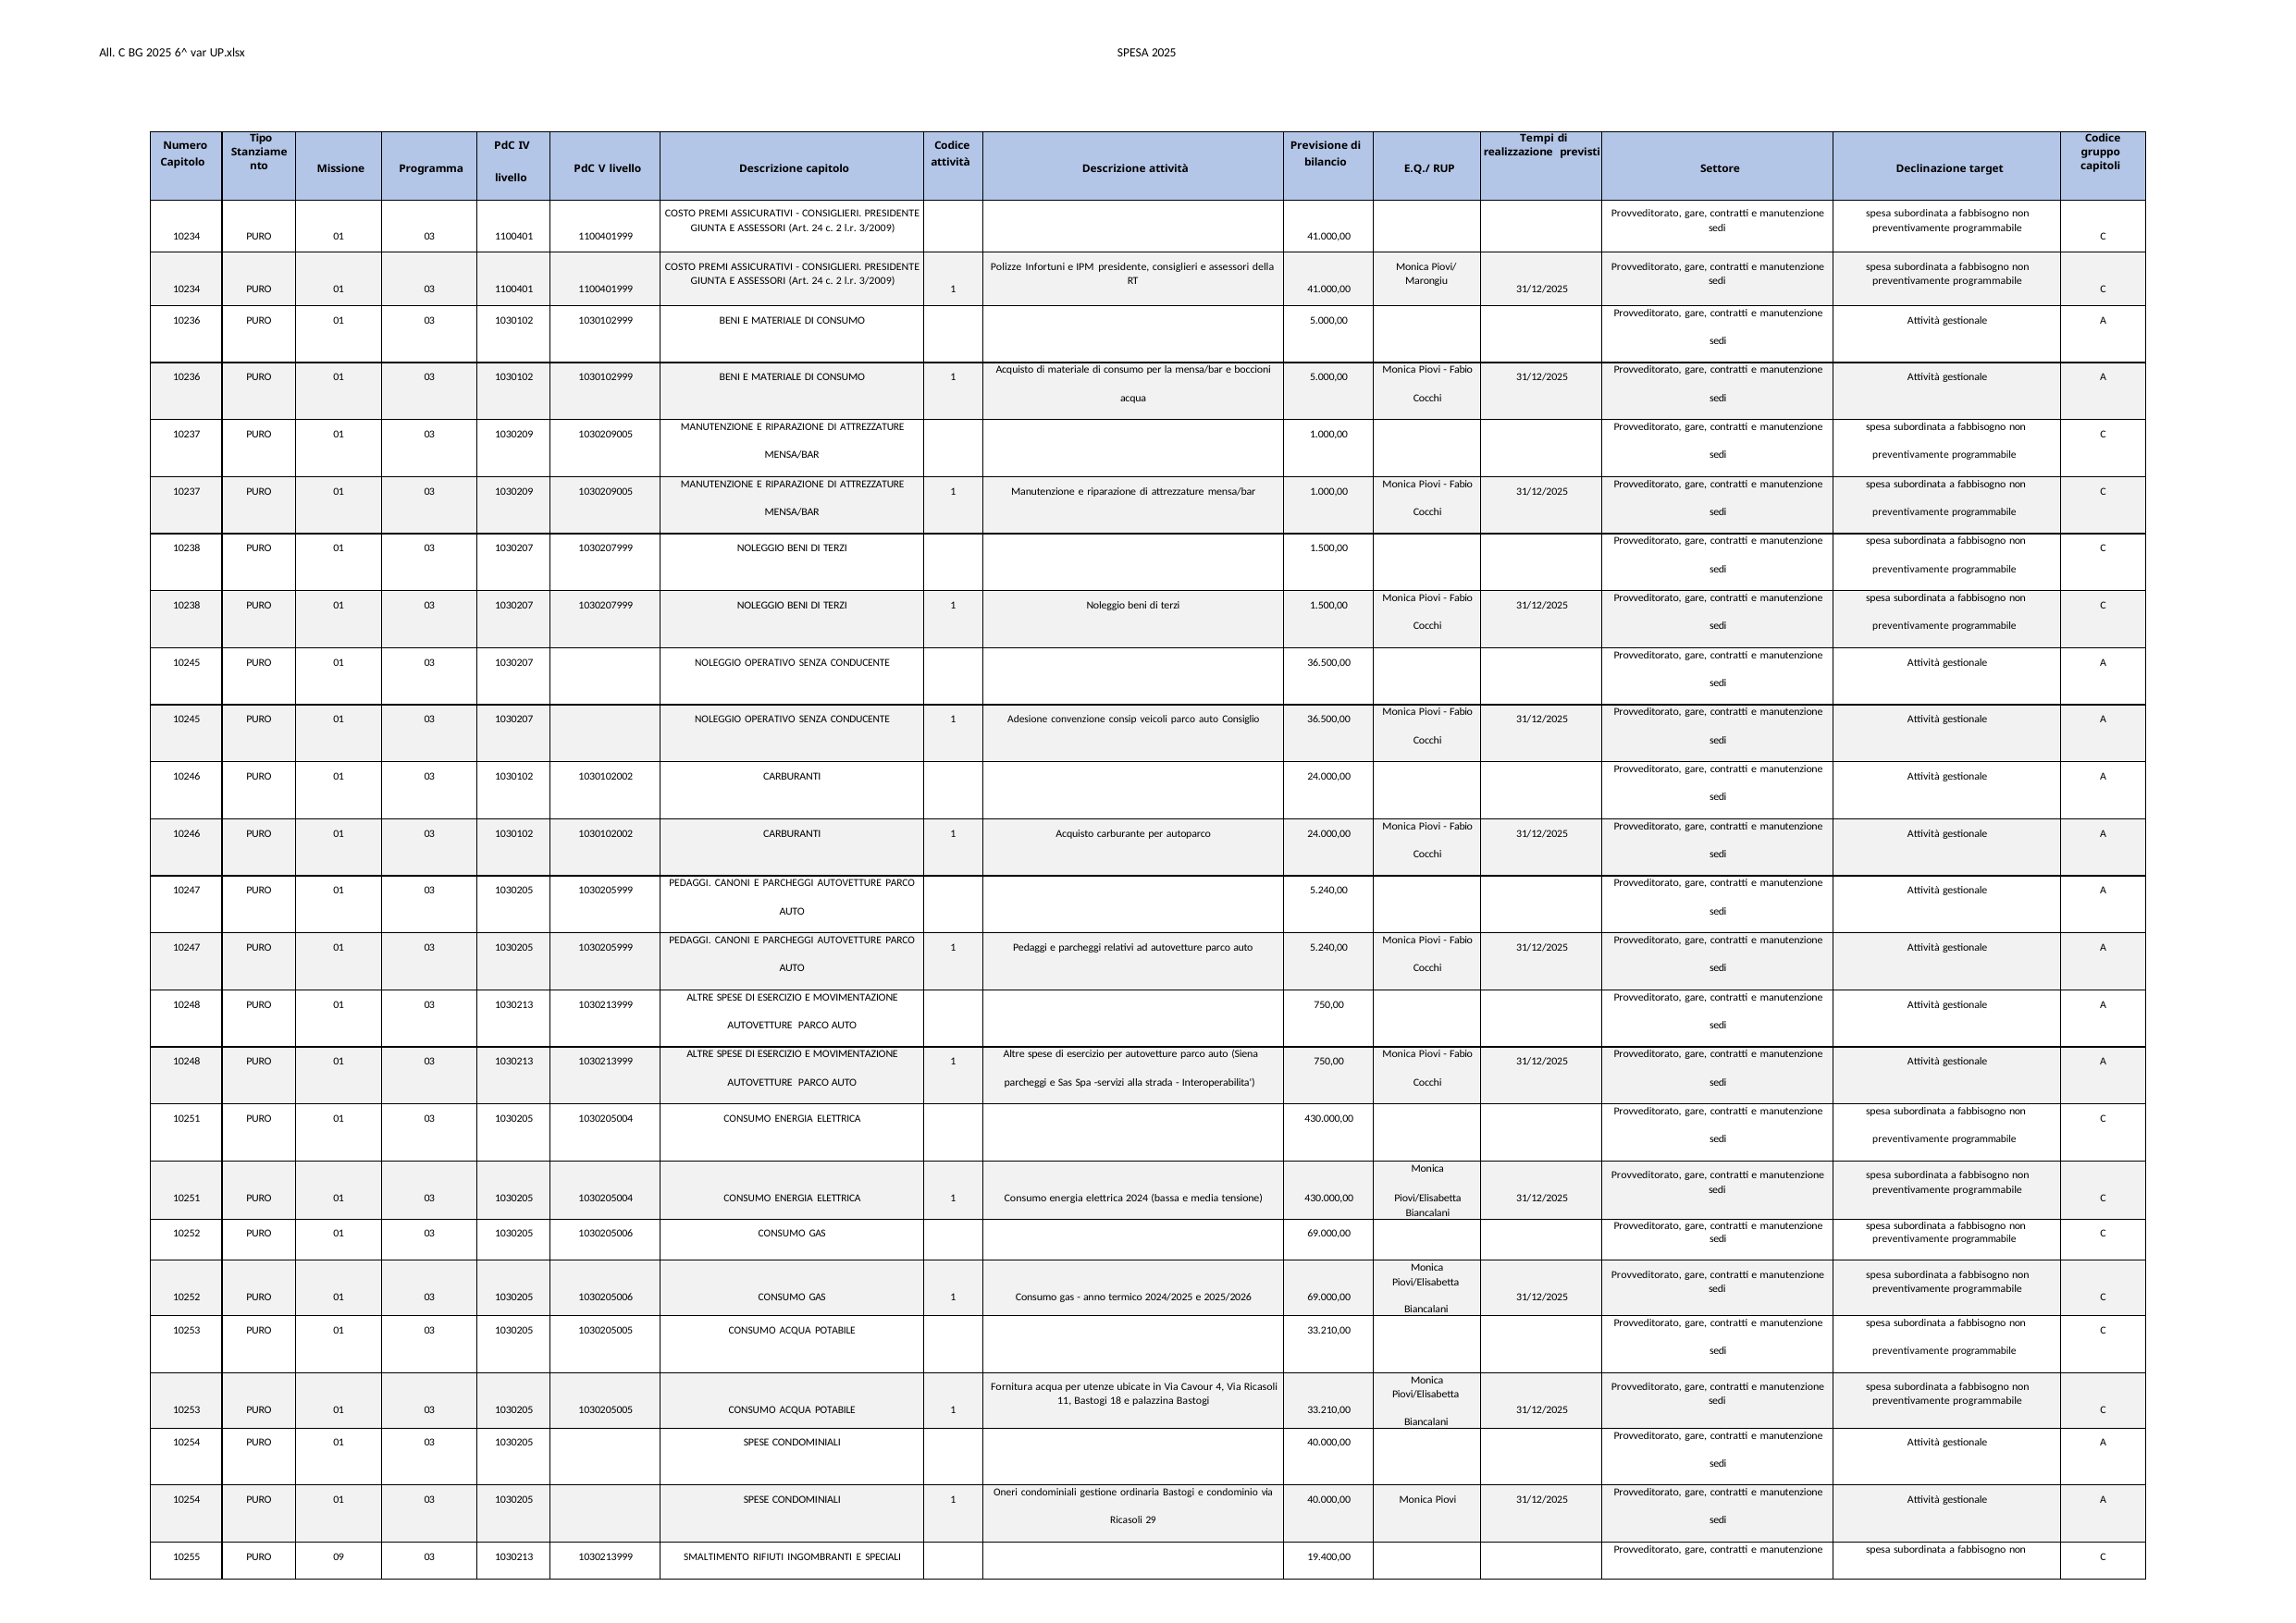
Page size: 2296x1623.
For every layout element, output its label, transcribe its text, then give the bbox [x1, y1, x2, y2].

table_cell 40.000,00 [1284, 1485, 1373, 1542]
table_cell 01 [296, 1429, 381, 1484]
table_cell Attività gestionale [1833, 1485, 2060, 1542]
table_cell C [2061, 1104, 2145, 1161]
table_cell 1030102 [477, 306, 549, 362]
table_cell 5.240,00 [1284, 933, 1373, 990]
table_cell 01 [296, 535, 381, 590]
table_cell [983, 1104, 1283, 1161]
table_cell Provveditorato, gare, contratti e manutenzione sedi [1602, 535, 1833, 590]
table_cell CONSUMO ACQUA POTABILE [660, 1316, 923, 1372]
table_cell 01 [296, 819, 381, 875]
table_cell Monica Piovi - Fabio Cocchi [1374, 1048, 1480, 1103]
table_cell spesa subordinata a fabbisogno non preventivamente programmabile [1833, 1104, 2060, 1161]
table_cell 1 [924, 477, 982, 533]
table_header Programma [382, 132, 476, 200]
table_cell [550, 1429, 660, 1484]
table_cell [924, 1220, 982, 1260]
table_cell 1030205 [477, 1220, 549, 1260]
table_cell Monica Piovi [1374, 1485, 1480, 1542]
table_cell 1.000,00 [1284, 420, 1373, 476]
table_cell 31/12/2025 [1481, 477, 1601, 533]
table_cell 1030102999 [550, 306, 660, 362]
table_cell 01 [296, 933, 381, 990]
table_cell 03 [382, 1316, 476, 1372]
table_cell PURO [223, 1316, 295, 1372]
table_cell PURO [223, 535, 295, 590]
table_cell PURO [223, 706, 295, 761]
table_cell [1374, 648, 1480, 704]
table_cell 03 [382, 877, 476, 932]
table_cell C [2061, 591, 2145, 647]
table_cell 10252 [151, 1260, 221, 1315]
table_cell 19.400,00 [1284, 1543, 1373, 1579]
table_cell COSTO PREMI ASSICURATIVI - CONSIGLIERI. PRESIDENTE GIUNTA E ASSESSORI (Art. 24 c. 2 l.r. 3/2009) [660, 252, 923, 305]
table_cell CARBURANTI [660, 762, 923, 818]
table_cell 1 [924, 1373, 982, 1428]
table_cell 10236 [151, 363, 221, 419]
table_header Settore [1602, 132, 1833, 200]
table_cell [550, 706, 660, 761]
table_cell [1374, 1429, 1480, 1484]
table_cell [1481, 201, 1601, 252]
table_cell C [2061, 1316, 2145, 1372]
table_cell 10236 [151, 306, 221, 362]
table_cell 1030207 [477, 591, 549, 647]
table_cell 10251 [151, 1104, 221, 1161]
table_cell A [2061, 1429, 2145, 1484]
table_cell 430.000,00 [1284, 1162, 1373, 1219]
table_cell 03 [382, 477, 476, 533]
table_cell Provveditorato, gare, contratti e manutenzione sedi [1602, 933, 1833, 990]
table_cell [924, 1104, 982, 1161]
table_header Tipo Stanziame nto [223, 132, 295, 200]
table_cell 1030205999 [550, 933, 660, 990]
table_cell [1481, 1543, 1601, 1579]
table_cell 10252 [151, 1220, 221, 1260]
table_cell Provveditorato, gare, contratti e manutenzione sedi [1602, 477, 1833, 533]
table_cell C [2061, 252, 2145, 305]
table_cell [924, 762, 982, 818]
table_cell C [2061, 201, 2145, 252]
table_cell Monica Piovi - Fabio Cocchi [1374, 363, 1480, 419]
table_cell 10237 [151, 477, 221, 533]
table_cell [983, 306, 1283, 362]
table_cell [983, 990, 1283, 1046]
table_cell 1100401 [477, 252, 549, 305]
table_cell 5.000,00 [1284, 363, 1373, 419]
table_cell spesa subordinata a fabbisogno non preventivamente programmabile [1833, 1373, 2060, 1428]
table_cell [1481, 420, 1601, 476]
table_cell 31/12/2025 [1481, 1162, 1601, 1219]
table_cell 41.000,00 [1284, 252, 1373, 305]
table_cell 31/12/2025 [1481, 706, 1601, 761]
table_cell Monica Piovi - Fabio Cocchi [1374, 819, 1480, 875]
table_cell Pedaggi e parcheggi relativi ad autovetture parco auto [983, 933, 1283, 990]
table_header Previsione di bilancio [1284, 132, 1373, 200]
table_cell PURO [223, 1048, 295, 1103]
table_cell 03 [382, 1485, 476, 1542]
table_cell Provveditorato, gare, contratti e manutenzione sedi [1602, 762, 1833, 818]
table_cell A [2061, 363, 2145, 419]
table_cell 1030205004 [550, 1104, 660, 1161]
table_cell 1030102 [477, 363, 549, 419]
table_cell 1030205006 [550, 1220, 660, 1260]
table_cell 1030213 [477, 990, 549, 1046]
table_cell A [2061, 819, 2145, 875]
table_cell 1030207 [477, 535, 549, 590]
table_cell Provveditorato, gare, contratti e manutenzione sedi [1602, 1260, 1833, 1315]
table_cell ALTRE SPESE DI ESERCIZIO E MOVIMENTAZIONE AUTOVETTURE PARCO AUTO [660, 1048, 923, 1103]
table_cell 01 [296, 477, 381, 533]
table_cell 1030205006 [550, 1260, 660, 1315]
table_cell PURO [223, 877, 295, 932]
table_cell [924, 1316, 982, 1372]
table_cell PURO [223, 1220, 295, 1260]
table_cell 10253 [151, 1373, 221, 1428]
table_cell 1 [924, 252, 982, 305]
table_cell Monica Piovi/ Marongiu [1374, 252, 1480, 305]
table_cell 01 [296, 706, 381, 761]
table_cell 01 [296, 877, 381, 932]
table_cell spesa subordinata a fabbisogno non preventivamente programmabile [1833, 420, 2060, 476]
table_cell 1030209 [477, 477, 549, 533]
table_cell 10254 [151, 1485, 221, 1542]
table_cell PURO [223, 933, 295, 990]
table_cell Provveditorato, gare, contratti e manutenzione sedi [1602, 1485, 1833, 1542]
table_cell Monica Piovi - Fabio Cocchi [1374, 933, 1480, 990]
table_cell 1 [924, 1485, 982, 1542]
table_cell 01 [296, 1162, 381, 1219]
table_cell Noleggio beni di terzi [983, 591, 1283, 647]
table_cell 1 [924, 933, 982, 990]
table_cell spesa subordinata a fabbisogno non preventivamente programmabile [1833, 1220, 2060, 1260]
table_cell 1030102999 [550, 363, 660, 419]
table_cell [1481, 1316, 1601, 1372]
table_header Descrizione capitolo [660, 132, 923, 200]
table_header PdC V livello [550, 132, 660, 200]
table_cell 1030102 [477, 762, 549, 818]
table_cell 36.500,00 [1284, 648, 1373, 704]
table_cell 5.000,00 [1284, 306, 1373, 362]
table_cell 1 [924, 363, 982, 419]
table_cell 31/12/2025 [1481, 252, 1601, 305]
table_cell 1.500,00 [1284, 535, 1373, 590]
table_cell spesa subordinata a fabbisogno non preventivamente programmabile [1833, 477, 2060, 533]
table_cell [1374, 1220, 1480, 1260]
table_cell 750,00 [1284, 1048, 1373, 1103]
table_cell C [2061, 420, 2145, 476]
table_cell [1481, 877, 1601, 932]
table_cell 10246 [151, 819, 221, 875]
table_cell [983, 535, 1283, 590]
table_cell Monica Piovi/Elisabetta Biancalani [1374, 1373, 1480, 1428]
table_cell CONSUMO ACQUA POTABILE [660, 1373, 923, 1428]
table_cell [1374, 306, 1480, 362]
table_cell 03 [382, 1429, 476, 1484]
table_cell spesa subordinata a fabbisogno non preventivamente programmabile [1833, 1162, 2060, 1219]
table_cell Altre spese di esercizio per autovetture parco auto (Siena parcheggi e Sas Spa -servizi alla strada - Interoperabilita') [983, 1048, 1283, 1103]
table_cell 430.000,00 [1284, 1104, 1373, 1161]
table_cell A [2061, 990, 2145, 1046]
table_cell 03 [382, 1220, 476, 1260]
table_cell C [2061, 1260, 2145, 1315]
table_cell 31/12/2025 [1481, 933, 1601, 990]
table_cell SMALTIMENTO RIFIUTI INGOMBRANTI E SPECIALI [660, 1543, 923, 1579]
table_cell PURO [223, 477, 295, 533]
table_cell 1030207 [477, 648, 549, 704]
table_cell 1030213 [477, 1543, 549, 1579]
table_cell [983, 1316, 1283, 1372]
table_header Descrizione attività [983, 132, 1283, 200]
table_cell PURO [223, 201, 295, 252]
table_cell 1030209 [477, 420, 549, 476]
table_cell A [2061, 306, 2145, 362]
table_cell 01 [296, 762, 381, 818]
table_cell 1030213999 [550, 990, 660, 1046]
table_cell 1030207 [477, 706, 549, 761]
table_cell 01 [296, 1260, 381, 1315]
table_cell [1374, 762, 1480, 818]
table_cell [1481, 1104, 1601, 1161]
table_cell spesa subordinata a fabbisogno non preventivamente programmabile [1833, 1260, 2060, 1315]
table_cell PURO [223, 252, 295, 305]
table_cell [924, 648, 982, 704]
table_cell 10245 [151, 648, 221, 704]
table_cell 31/12/2025 [1481, 1485, 1601, 1542]
table_cell [924, 877, 982, 932]
table_cell 01 [296, 363, 381, 419]
table_cell Attività gestionale [1833, 819, 2060, 875]
table_cell SPESE CONDOMINIALI [660, 1429, 923, 1484]
table_cell 1 [924, 1048, 982, 1103]
table_cell 03 [382, 819, 476, 875]
table_cell 1030205 [477, 1104, 549, 1161]
table_cell PURO [223, 1260, 295, 1315]
table_cell 03 [382, 648, 476, 704]
table_cell 10253 [151, 1316, 221, 1372]
table_cell Polizze Infortuni e IPM presidente, consiglieri e assessori della RT [983, 252, 1283, 305]
table_cell PEDAGGI. CANONI E PARCHEGGI AUTOVETTURE PARCO AUTO [660, 877, 923, 932]
table_cell 01 [296, 306, 381, 362]
table_cell Provveditorato, gare, contratti e manutenzione sedi [1602, 1162, 1833, 1219]
table_cell [983, 648, 1283, 704]
table_cell CONSUMO ENERGIA ELETTRICA [660, 1162, 923, 1219]
table_cell 10246 [151, 762, 221, 818]
table_cell MANUTENZIONE E RIPARAZIONE DI ATTREZZATURE MENSA/BAR [660, 420, 923, 476]
table_cell PURO [223, 1543, 295, 1579]
table_cell CONSUMO GAS [660, 1220, 923, 1260]
table_cell C [2061, 1543, 2145, 1579]
table_cell [1374, 201, 1480, 252]
table_cell 03 [382, 762, 476, 818]
table_cell [924, 306, 982, 362]
table_cell 10248 [151, 990, 221, 1046]
table_cell 1030205999 [550, 877, 660, 932]
table_cell 10247 [151, 933, 221, 990]
table_cell 10248 [151, 1048, 221, 1103]
table_cell Attività gestionale [1833, 648, 2060, 704]
table_cell Attività gestionale [1833, 706, 2060, 761]
table_cell PURO [223, 648, 295, 704]
table_cell [1481, 648, 1601, 704]
table_cell [1481, 762, 1601, 818]
table_cell 31/12/2025 [1481, 1373, 1601, 1428]
table_cell [983, 1429, 1283, 1484]
table_cell PURO [223, 306, 295, 362]
table_header PdC IV livello [477, 132, 549, 200]
table_cell 41.000,00 [1284, 201, 1373, 252]
table_cell 01 [296, 591, 381, 647]
table_cell 01 [296, 1220, 381, 1260]
table_cell Provveditorato, gare, contratti e manutenzione sedi [1602, 1048, 1833, 1103]
table_cell [1374, 877, 1480, 932]
table_cell Attività gestionale [1833, 1048, 2060, 1103]
table_cell 1100401 [477, 201, 549, 252]
table_cell 03 [382, 420, 476, 476]
table_cell 01 [296, 1373, 381, 1428]
table_cell 03 [382, 1373, 476, 1428]
table_cell 03 [382, 706, 476, 761]
table_cell Provveditorato, gare, contratti e manutenzione sedi [1602, 1316, 1833, 1372]
table_cell 69.000,00 [1284, 1260, 1373, 1315]
table_cell Monica Piovi - Fabio Cocchi [1374, 477, 1480, 533]
table_cell C [2061, 1162, 2145, 1219]
table_cell A [2061, 648, 2145, 704]
table_cell [1481, 1220, 1601, 1260]
table_cell COSTO PREMI ASSICURATIVI - CONSIGLIERI. PRESIDENTE GIUNTA E ASSESSORI (Art. 24 c. 2 l.r. 3/2009) [660, 201, 923, 252]
table_cell Provveditorato, gare, contratti e manutenzione sedi [1602, 1220, 1833, 1260]
table_cell 1030205005 [550, 1316, 660, 1372]
table_cell Provveditorato, gare, contratti e manutenzione sedi [1602, 1104, 1833, 1161]
table_cell 10238 [151, 535, 221, 590]
table_cell [924, 990, 982, 1046]
table_cell Provveditorato, gare, contratti e manutenzione sedi [1602, 648, 1833, 704]
table_cell 01 [296, 1104, 381, 1161]
table_cell 01 [296, 252, 381, 305]
table_cell 03 [382, 363, 476, 419]
table_cell [1374, 1104, 1480, 1161]
table_cell Monica Piovi - Fabio Cocchi [1374, 591, 1480, 647]
table_cell Oneri condominiali gestione ordinaria Bastogi e condominio via Ricasoli 29 [983, 1485, 1283, 1542]
table_cell 24.000,00 [1284, 819, 1373, 875]
table_cell 1030205 [477, 1162, 549, 1219]
table_cell [983, 420, 1283, 476]
table_cell PURO [223, 762, 295, 818]
table_cell spesa subordinata a fabbisogno non [1833, 1543, 2060, 1579]
table_cell spesa subordinata a fabbisogno non preventivamente programmabile [1833, 201, 2060, 252]
table_cell 10254 [151, 1429, 221, 1484]
table_cell 10237 [151, 420, 221, 476]
table_cell A [2061, 762, 2145, 818]
table_cell 03 [382, 990, 476, 1046]
table_cell [983, 762, 1283, 818]
table_cell 1.500,00 [1284, 591, 1373, 647]
table_cell [924, 201, 982, 252]
table_cell 01 [296, 1048, 381, 1103]
table_cell 1030102002 [550, 762, 660, 818]
table_cell spesa subordinata a fabbisogno non preventivamente programmabile [1833, 591, 2060, 647]
table_cell 03 [382, 535, 476, 590]
table_cell [1374, 420, 1480, 476]
table_cell 09 [296, 1543, 381, 1579]
table_cell 69.000,00 [1284, 1220, 1373, 1260]
table_cell PURO [223, 591, 295, 647]
table_cell [1481, 1429, 1601, 1484]
table_cell 03 [382, 1543, 476, 1579]
table_cell [1374, 1543, 1480, 1579]
table_cell NOLEGGIO BENI DI TERZI [660, 591, 923, 647]
table_cell 03 [382, 1162, 476, 1219]
table_cell Provveditorato, gare, contratti e manutenzione sedi [1602, 877, 1833, 932]
table_cell PURO [223, 1373, 295, 1428]
table_cell NOLEGGIO BENI DI TERZI [660, 535, 923, 590]
table_cell CONSUMO ENERGIA ELETTRICA [660, 1104, 923, 1161]
table_cell PEDAGGI. CANONI E PARCHEGGI AUTOVETTURE PARCO AUTO [660, 933, 923, 990]
table_header Codice gruppo capitoli [2061, 132, 2145, 200]
table_cell 1030209005 [550, 420, 660, 476]
table_cell [924, 1429, 982, 1484]
table_cell [1481, 990, 1601, 1046]
table_cell C [2061, 1220, 2145, 1260]
table_cell 31/12/2025 [1481, 819, 1601, 875]
table_cell A [2061, 1048, 2145, 1103]
table_cell Attività gestionale [1833, 933, 2060, 990]
table_cell NOLEGGIO OPERATIVO SENZA CONDUCENTE [660, 706, 923, 761]
table_cell Adesione convenzione consip veicoli parco auto Consiglio [983, 706, 1283, 761]
table_cell [1374, 990, 1480, 1046]
table_cell 1030102002 [550, 819, 660, 875]
table_cell PURO [223, 1104, 295, 1161]
table_cell 10255 [151, 1543, 221, 1579]
table_cell [983, 1543, 1283, 1579]
table_cell A [2061, 1485, 2145, 1542]
table_cell C [2061, 477, 2145, 533]
table_cell Attività gestionale [1833, 762, 2060, 818]
table_cell C [2061, 535, 2145, 590]
table_cell 1100401999 [550, 201, 660, 252]
table_cell 1 [924, 591, 982, 647]
table_cell Provveditorato, gare, contratti e manutenzione sedi [1602, 420, 1833, 476]
table_cell [1374, 1316, 1480, 1372]
table_cell C [2061, 1373, 2145, 1428]
table_cell 31/12/2025 [1481, 1048, 1601, 1103]
table_cell Provveditorato, gare, contratti e manutenzione sedi [1602, 201, 1833, 252]
table_cell [1374, 535, 1480, 590]
table_cell 10238 [151, 591, 221, 647]
table_cell [924, 535, 982, 590]
table_cell spesa subordinata a fabbisogno non preventivamente programmabile [1833, 1316, 2060, 1372]
table_cell 1030205 [477, 1260, 549, 1315]
table_cell Fornitura acqua per utenze ubicate in Via Cavour 4, Via Ricasoli 11, Bastogi 18 e palazzina Bastogi [983, 1373, 1283, 1428]
table_cell [983, 1220, 1283, 1260]
table_cell Monica Piovi/Elisabetta Biancalani [1374, 1162, 1480, 1219]
table_cell 1030102 [477, 819, 549, 875]
table_cell A [2061, 877, 2145, 932]
table_cell [983, 877, 1283, 932]
table_cell [1481, 306, 1601, 362]
table_cell Consumo energia elettrica 2024 (bassa e media tensione) [983, 1162, 1283, 1219]
table_cell Consumo gas - anno termico 2024/2025 e 2025/2026 [983, 1260, 1283, 1315]
table_cell 10245 [151, 706, 221, 761]
table_cell 10234 [151, 201, 221, 252]
table_cell PURO [223, 819, 295, 875]
table_cell Attività gestionale [1833, 877, 2060, 932]
table_cell 33.210,00 [1284, 1316, 1373, 1372]
table_cell 24.000,00 [1284, 762, 1373, 818]
table_cell 03 [382, 306, 476, 362]
table_cell Provveditorato, gare, contratti e manutenzione sedi [1602, 306, 1833, 362]
table_cell 03 [382, 933, 476, 990]
table_cell Provveditorato, gare, contratti e manutenzione sedi [1602, 1429, 1833, 1484]
table_cell PURO [223, 1485, 295, 1542]
table_cell CONSUMO GAS [660, 1260, 923, 1315]
table_cell 1030205 [477, 1373, 549, 1428]
table_cell PURO [223, 990, 295, 1046]
table_cell 03 [382, 1048, 476, 1103]
table_cell 1030213 [477, 1048, 549, 1103]
table_header Missione [296, 132, 381, 200]
table_cell [924, 420, 982, 476]
table_cell CARBURANTI [660, 819, 923, 875]
table_cell 01 [296, 420, 381, 476]
table_cell [550, 648, 660, 704]
table_cell 1 [924, 1260, 982, 1315]
table_header Codice attività [924, 132, 982, 200]
table_cell 1030209005 [550, 477, 660, 533]
table_cell 750,00 [1284, 990, 1373, 1046]
table_cell 03 [382, 1104, 476, 1161]
table_cell PURO [223, 420, 295, 476]
table_cell 1100401999 [550, 252, 660, 305]
table_cell PURO [223, 1162, 295, 1219]
table_cell BENI E MATERIALE DI CONSUMO [660, 306, 923, 362]
table_cell Acquisto di materiale di consumo per la mensa/bar e boccioni acqua [983, 363, 1283, 419]
table_cell Monica Piovi/Elisabetta Biancalani [1374, 1260, 1480, 1315]
table_cell 5.240,00 [1284, 877, 1373, 932]
table_cell 1030213999 [550, 1543, 660, 1579]
table_cell SPESE CONDOMINIALI [660, 1485, 923, 1542]
table_cell 33.210,00 [1284, 1373, 1373, 1428]
table_cell 1030205004 [550, 1162, 660, 1219]
table_cell PURO [223, 1429, 295, 1484]
table_cell ALTRE SPESE DI ESERCIZIO E MOVIMENTAZIONE AUTOVETTURE PARCO AUTO [660, 990, 923, 1046]
table_cell 10234 [151, 252, 221, 305]
table_cell Attività gestionale [1833, 363, 2060, 419]
table_cell Attività gestionale [1833, 1429, 2060, 1484]
table_cell Monica Piovi - Fabio Cocchi [1374, 706, 1480, 761]
table_cell 01 [296, 990, 381, 1046]
table_header E.Q./ RUP [1374, 132, 1480, 200]
table_cell 03 [382, 252, 476, 305]
table_cell Acquisto carburante per autoparco [983, 819, 1283, 875]
table_cell [924, 1543, 982, 1579]
table_cell 10251 [151, 1162, 221, 1219]
table_cell 03 [382, 591, 476, 647]
table_cell MANUTENZIONE E RIPARAZIONE DI ATTREZZATURE MENSA/BAR [660, 477, 923, 533]
table_cell Provveditorato, gare, contratti e manutenzione sedi [1602, 252, 1833, 305]
table_cell 1 [924, 706, 982, 761]
table_cell 1030205 [477, 1485, 549, 1542]
table_cell [983, 201, 1283, 252]
table_cell BENI E MATERIALE DI CONSUMO [660, 363, 923, 419]
table_cell 31/12/2025 [1481, 363, 1601, 419]
table_header Declinazione target [1833, 132, 2060, 200]
table_cell 1030205 [477, 1429, 549, 1484]
table_cell Provveditorato, gare, contratti e manutenzione sedi [1602, 363, 1833, 419]
table_cell Provveditorato, gare, contratti e manutenzione sedi [1602, 1373, 1833, 1428]
table_header Numero Capitolo [151, 132, 221, 200]
table_cell Provveditorato, gare, contratti e manutenzione sedi [1602, 819, 1833, 875]
table_cell A [2061, 933, 2145, 990]
table_cell 31/12/2025 [1481, 1260, 1601, 1315]
table_cell Manutenzione e riparazione di attrezzature mensa/bar [983, 477, 1283, 533]
table_cell Provveditorato, gare, contratti e manutenzione sedi [1602, 706, 1833, 761]
table_cell PURO [223, 363, 295, 419]
table_cell 1030205 [477, 933, 549, 990]
table_cell Provveditorato, gare, contratti e manutenzione sedi [1602, 990, 1833, 1046]
table_cell [550, 1485, 660, 1542]
table_cell Attività gestionale [1833, 306, 2060, 362]
table_cell 1030213999 [550, 1048, 660, 1103]
table_cell 1030207999 [550, 535, 660, 590]
table_cell 01 [296, 648, 381, 704]
table_cell spesa subordinata a fabbisogno non preventivamente programmabile [1833, 535, 2060, 590]
table_cell 01 [296, 1485, 381, 1542]
table_cell 03 [382, 1260, 476, 1315]
table_cell A [2061, 706, 2145, 761]
table_cell NOLEGGIO OPERATIVO SENZA CONDUCENTE [660, 648, 923, 704]
table_cell Provveditorato, gare, contratti e manutenzione [1602, 1543, 1833, 1579]
table_header Tempi di realizzazione previsti [1481, 132, 1601, 200]
table_cell Attività gestionale [1833, 990, 2060, 1046]
table_cell 40.000,00 [1284, 1429, 1373, 1484]
table_cell 36.500,00 [1284, 706, 1373, 761]
table_cell 03 [382, 201, 476, 252]
table_cell 10247 [151, 877, 221, 932]
table_cell 31/12/2025 [1481, 591, 1601, 647]
table_cell [1481, 535, 1601, 590]
table_cell Provveditorato, gare, contratti e manutenzione sedi [1602, 591, 1833, 647]
table_cell spesa subordinata a fabbisogno non preventivamente programmabile [1833, 252, 2060, 305]
table_cell 1.000,00 [1284, 477, 1373, 533]
table_cell 1 [924, 819, 982, 875]
table_cell 1030205 [477, 877, 549, 932]
table_cell 1030207999 [550, 591, 660, 647]
table_cell 1030205005 [550, 1373, 660, 1428]
table_cell 01 [296, 1316, 381, 1372]
table_cell 01 [296, 201, 381, 252]
table_cell 1 [924, 1162, 982, 1219]
table_cell 1030205 [477, 1316, 549, 1372]
